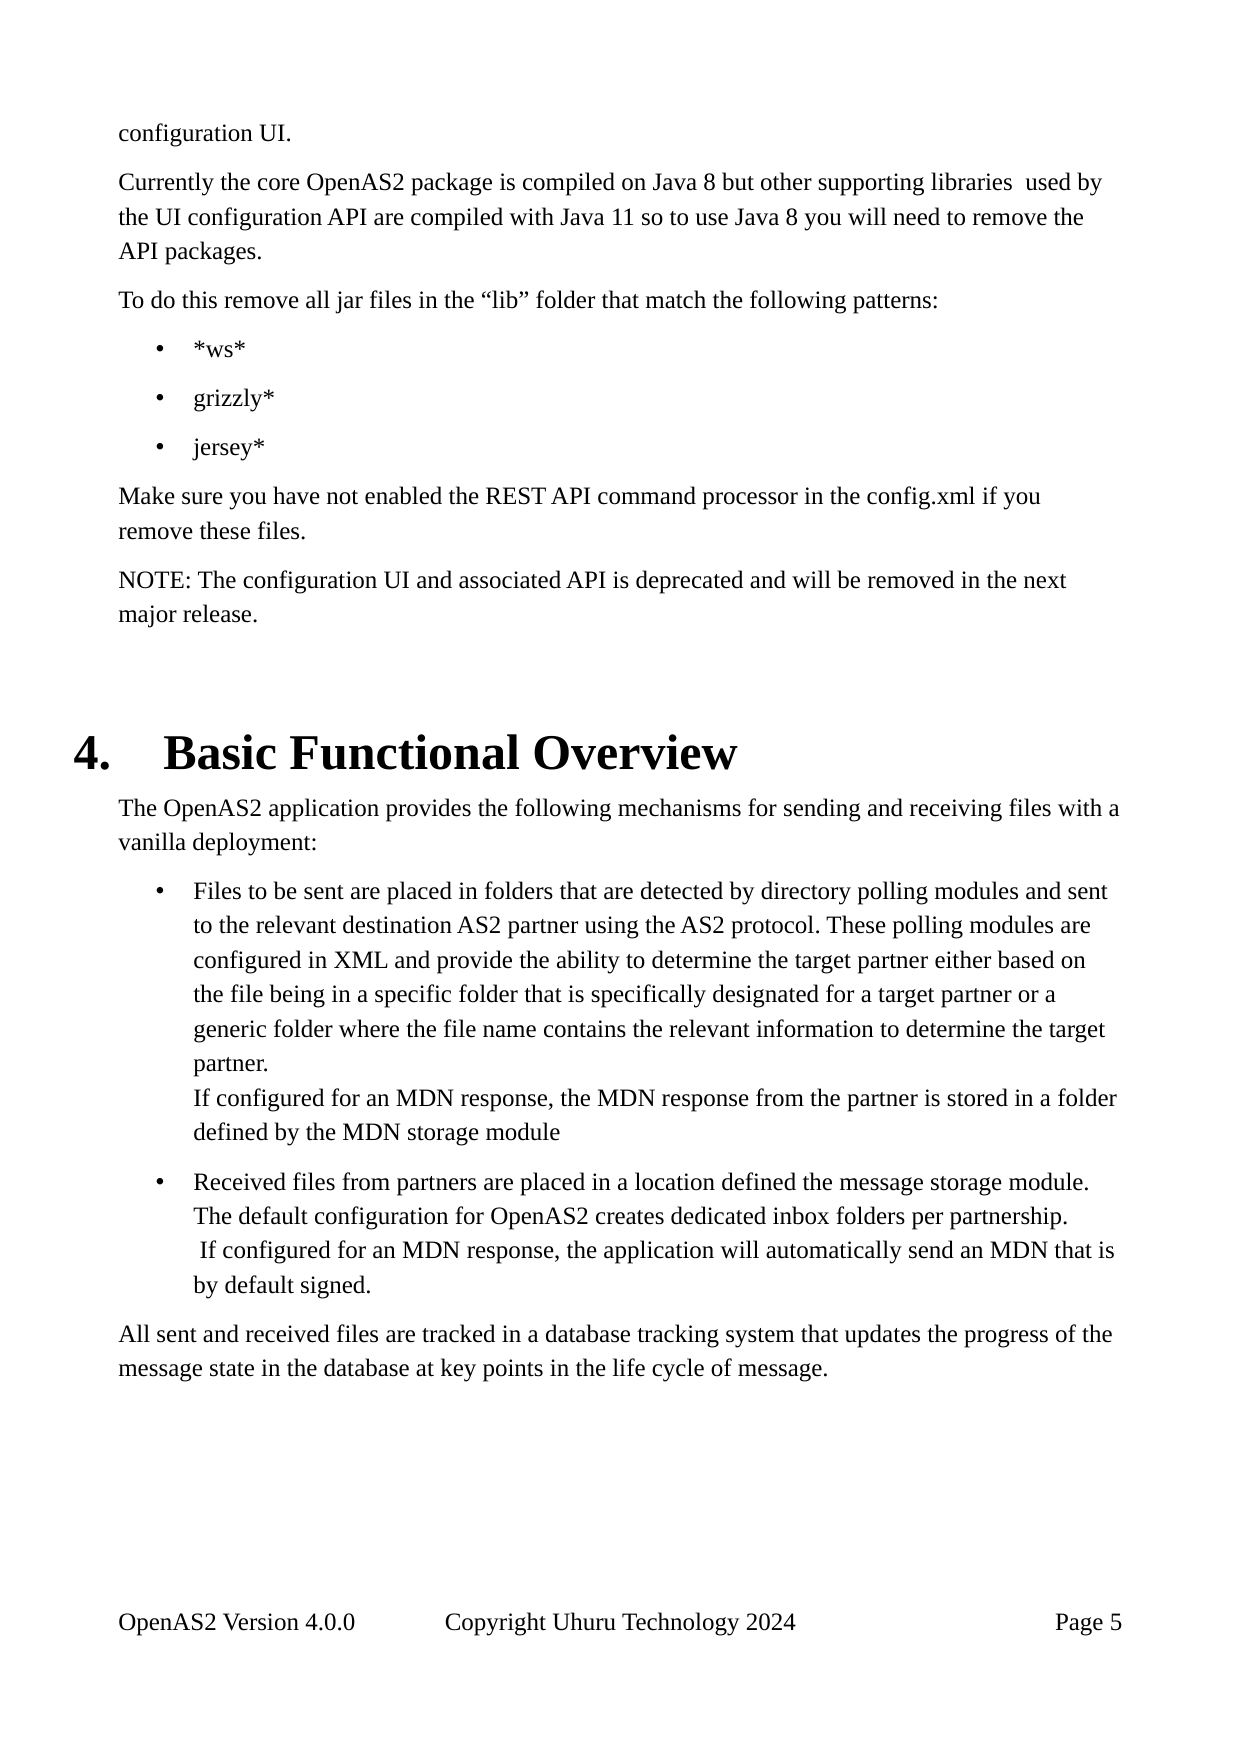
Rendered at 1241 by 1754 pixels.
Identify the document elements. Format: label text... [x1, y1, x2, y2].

text The OpenAS2 application provides the following mechanisms for sending and receiving files with a vanilla deployment: [118, 793, 1122, 856]
subtitle Basic Functional Overview [73, 723, 1122, 780]
list Received files from partners are placed in a location defined the message storage module. The default configuration for OpenAS2 creates dedicated inbox folders per partnership. If configured for an MDN response, the application will automatically send an MDN that is by default signed. [156, 1167, 1122, 1299]
text configuration UI. [118, 118, 1122, 147]
text Make sure you have not enabled the REST API command processor in the config.xml if you remove these files. [118, 481, 1122, 545]
text NOTE: The configuration UI and associated API is deprecated and will be removed in the next major release. [118, 565, 1122, 628]
list *ws* [156, 334, 1122, 363]
list jersey* [156, 432, 1122, 461]
text To do this remove all jar files in the “lib” folder that match the following patterns: [118, 285, 1122, 314]
text Currently the core OpenAS2 package is compiled on Java 8 but other supporting libraries used by the UI configuration API are compiled with Java 11 so to use Java 8 you will need to remove the API packages. [118, 167, 1122, 265]
text All sent and received files are tracked in a database tracking system that updates the progress of the message state in the database at key points in the life cycle of message. [118, 1319, 1122, 1382]
list Files to be sent are placed in folders that are detected by directory polling modules and sent to the relevant destination AS2 partner using the AS2 protocol. These polling modules are configured in XML and provide the ability to determine the target partner either based on the file being in a specific folder that is specifically designated for a target partner or a generic folder where the file name contains the relevant information to determine the target partner. If configured for an MDN response, the MDN response from the partner is stored in a folder defined by the MDN storage module [156, 876, 1122, 1146]
list grizzly* [156, 383, 1122, 412]
